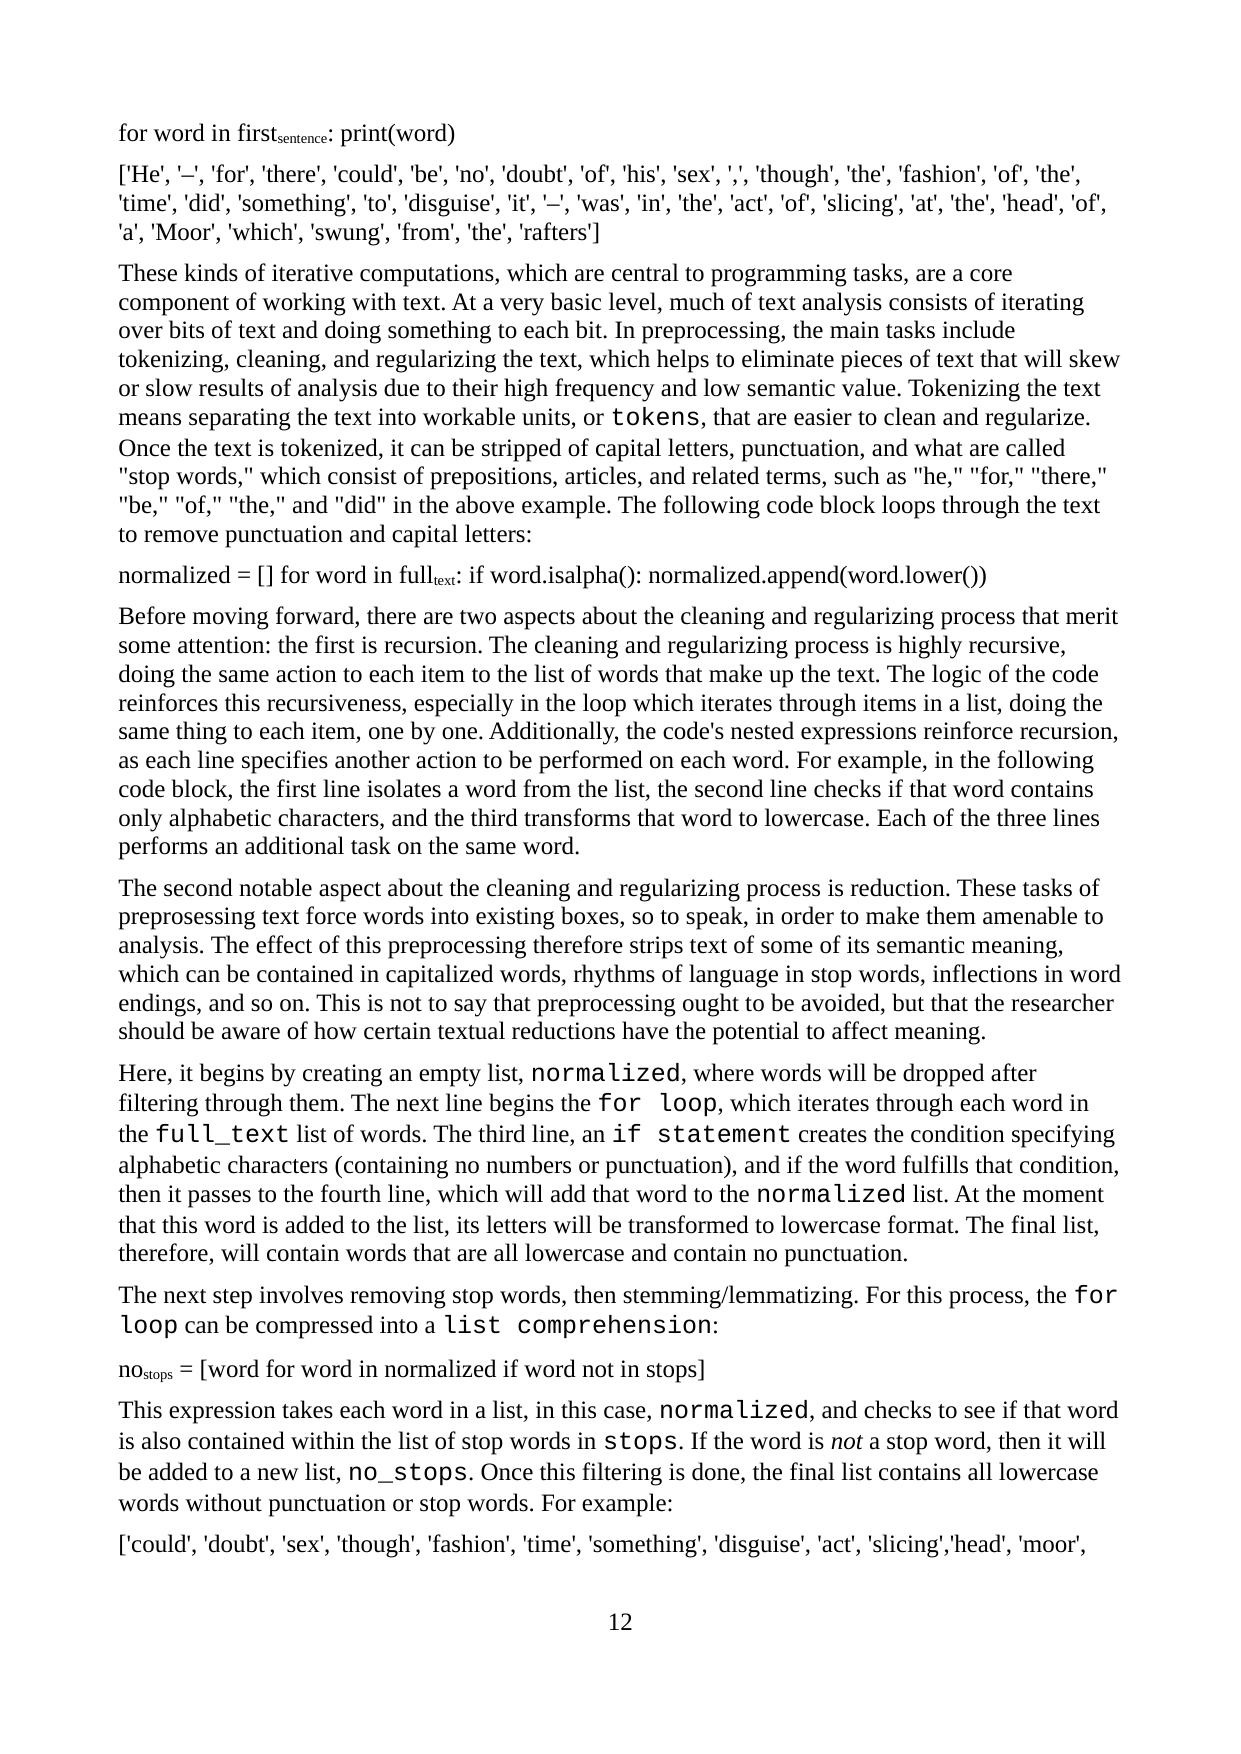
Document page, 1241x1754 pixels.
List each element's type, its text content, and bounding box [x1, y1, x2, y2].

text for word in firstsentence: print(word) [118, 118, 1122, 147]
text These kinds of iterative computations, which are central to programming tasks, are a core component of working with text. At a very basic level, much of text analysis consists of iterating over bits of text and doing something to each bit. In preprocessing, the main tasks include tokenizing, cleaning, and regularizing the text, which helps to eliminate pieces of text that will skew or slow results of analysis due to their high frequency and low semantic value. Tokenizing the text means separating the text into workable units, or tokens, that are easier to clean and regularize. Once the text is tokenized, it can be stripped of capital letters, punctuation, and what are called "stop words," which consist of prepositions, articles, and related terms, such as "he," "for," "there," "be," "of," "the," and "did" in the above example. The following code block loops through the text to remove punctuation and capital letters: [118, 258, 1122, 548]
text The second notable aspect about the cleaning and regularizing process is reduction. These tasks of preprosessing text force words into existing boxes, so to speak, in order to make them amenable to analysis. The effect of this preprocessing therefore strips text of some of its semantic meaning, which can be contained in capitalized words, rhythms of language in stop words, inflections in word endings, and so on. This is not to say that preprocessing ought to be avoided, but that the researcher should be aware of how certain textual reductions have the potential to affect meaning. [118, 873, 1122, 1045]
text Here, it begins by creating an empty list, normalized, where words will be dropped after filtering through them. The next line begins the for loop, which iterates through each word in the full_text list of words. The third line, an if statement creates the condition specifying alphabetic characters (containing no numbers or punctuation), and if the word fulfills that condition, then it passes to the fourth line, which will add that word to the normalized list. At the moment that this word is added to the list, its letters will be transformed to lowercase format. The final list, therefore, will contain words that are all lowercase and contain no punctuation. [118, 1058, 1122, 1267]
text ['He', '–', 'for', 'there', 'could', 'be', 'no', 'doubt', 'of', 'his', 'sex', ',', 'though', 'the', 'fashion', 'of', 'the', 'time', 'did', 'something', 'to', 'disguise', 'it', '–', 'was', 'in', 'the', 'act', 'of', 'slicing', 'at', 'the', 'head', 'of', 'a', 'Moor', 'which', 'swung', 'from', 'the', 'rafters'] [118, 159, 1122, 246]
text Before moving forward, there are two aspects about the cleaning and regularizing process that merit some attention: the first is recursion. The cleaning and regularizing process is highly recursive, doing the same action to each item to the list of words that make up the text. The logic of the code reinforces this recursiveness, especially in the loop which iterates through items in a list, doing the same thing to each item, one by one. Additionally, the code's nested expressions reinforce recursion, as each line specifies another action to be performed on each word. For example, in the following code block, the first line isolates a word from the list, the second line checks if that word contains only alphabetic characters, and the third transforms that word to lowercase. Each of the three lines performs an additional task on the same word. [118, 601, 1122, 860]
text normalized = [] for word in fulltext: if word.isalpha(): normalized.append(word.lower()) [118, 560, 1122, 589]
text The next step involves removing stop words, then stemming/lemmatizing. For this process, the for loop can be compressed into a list comprehension: [118, 1280, 1122, 1341]
text ['could', 'doubt', 'sex', 'though', 'fashion', 'time', 'something', 'disguise', 'act', 'slicing','head', 'moor', [118, 1529, 1122, 1558]
text This expression takes each word in a list, in this case, normalized, and checks to see if that word is also contained within the list of stop words in stops. If the word is not a stop word, then it will be added to a new list, no_stops. Once this filtering is done, the final list contains all lowercase words without punctuation or stop words. For example: [118, 1395, 1122, 1516]
text nostops = [word for word in normalized if word not in stops] [118, 1354, 1122, 1383]
